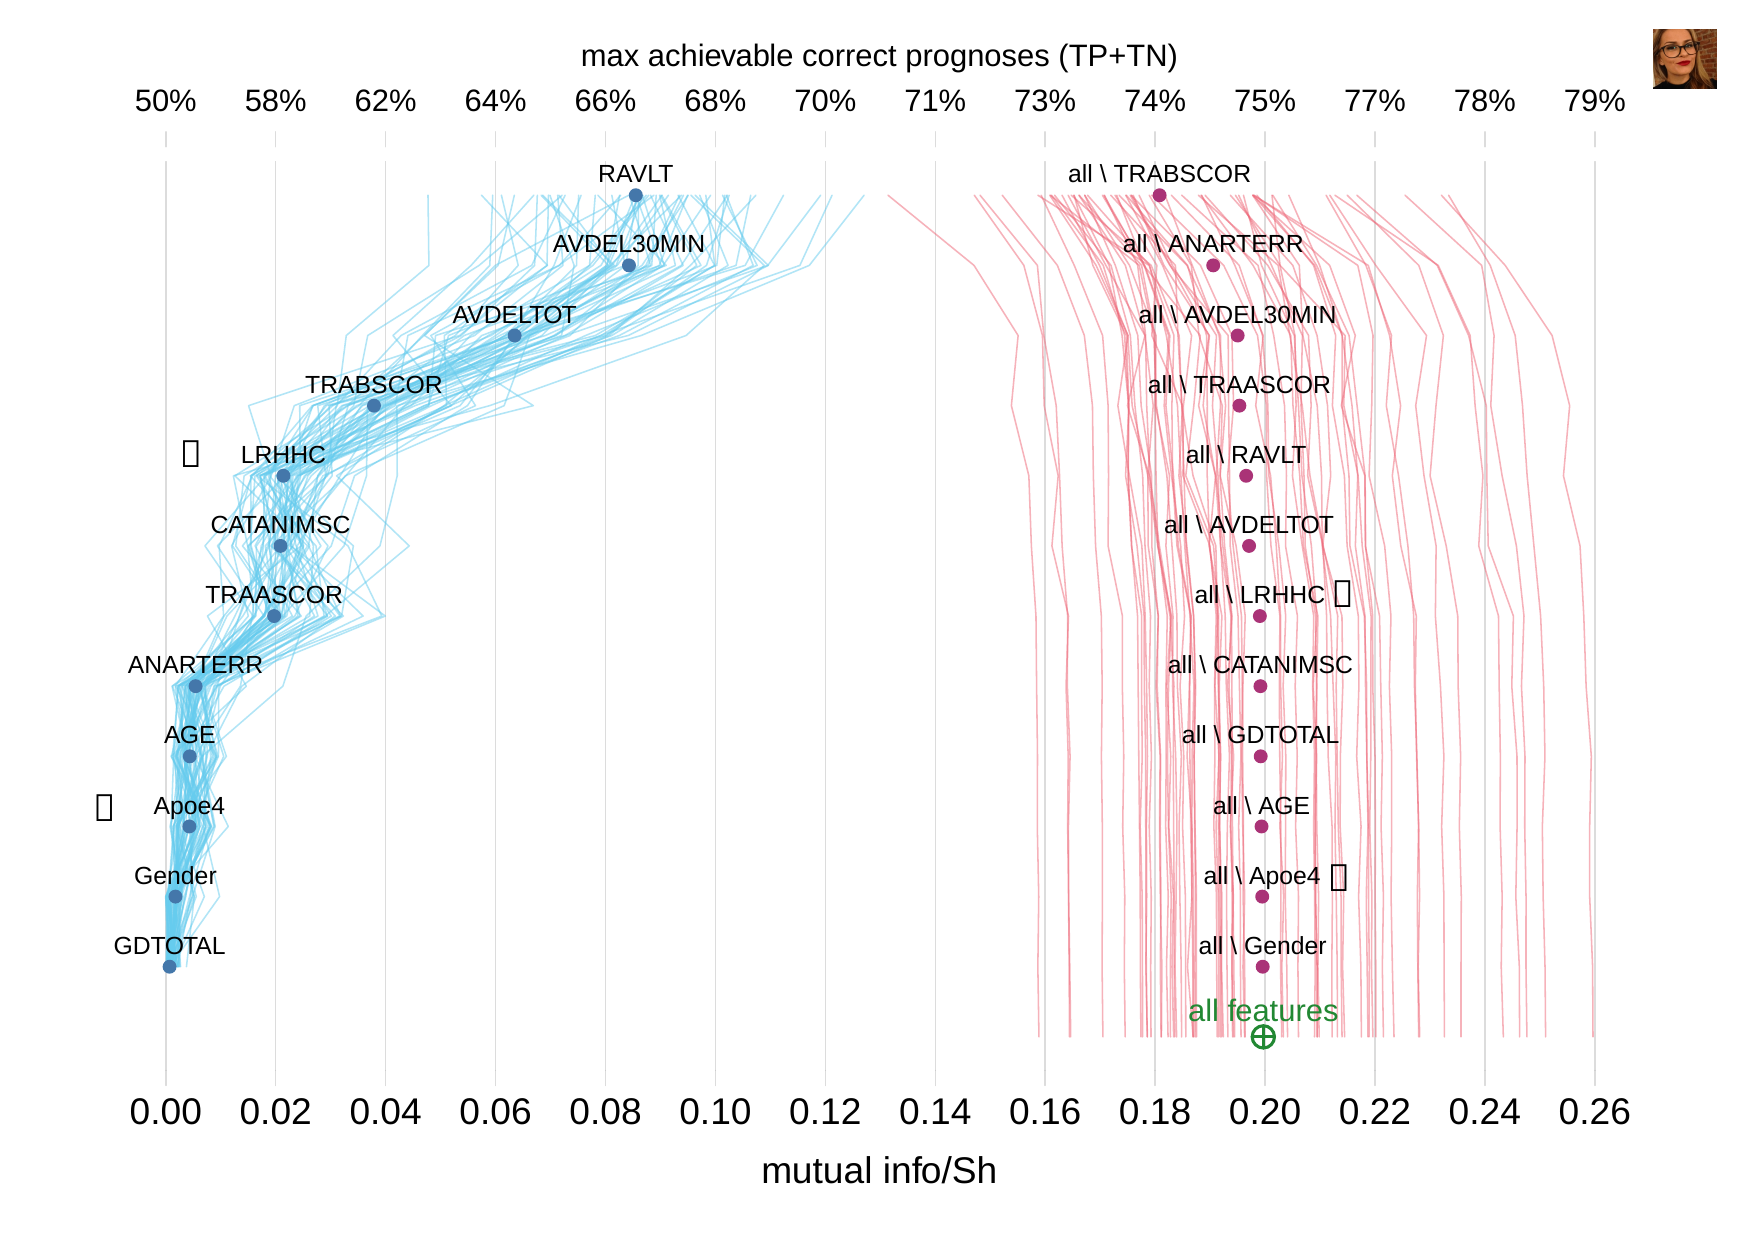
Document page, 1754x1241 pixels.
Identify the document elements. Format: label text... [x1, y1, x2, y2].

text_box 🧬 [78, 774, 160, 840]
text_box 🧬 [1313, 844, 1395, 910]
picture [9, 6, 1745, 1235]
text_box 🧠 [164, 420, 247, 486]
text_box 🧠 [1316, 560, 1398, 626]
